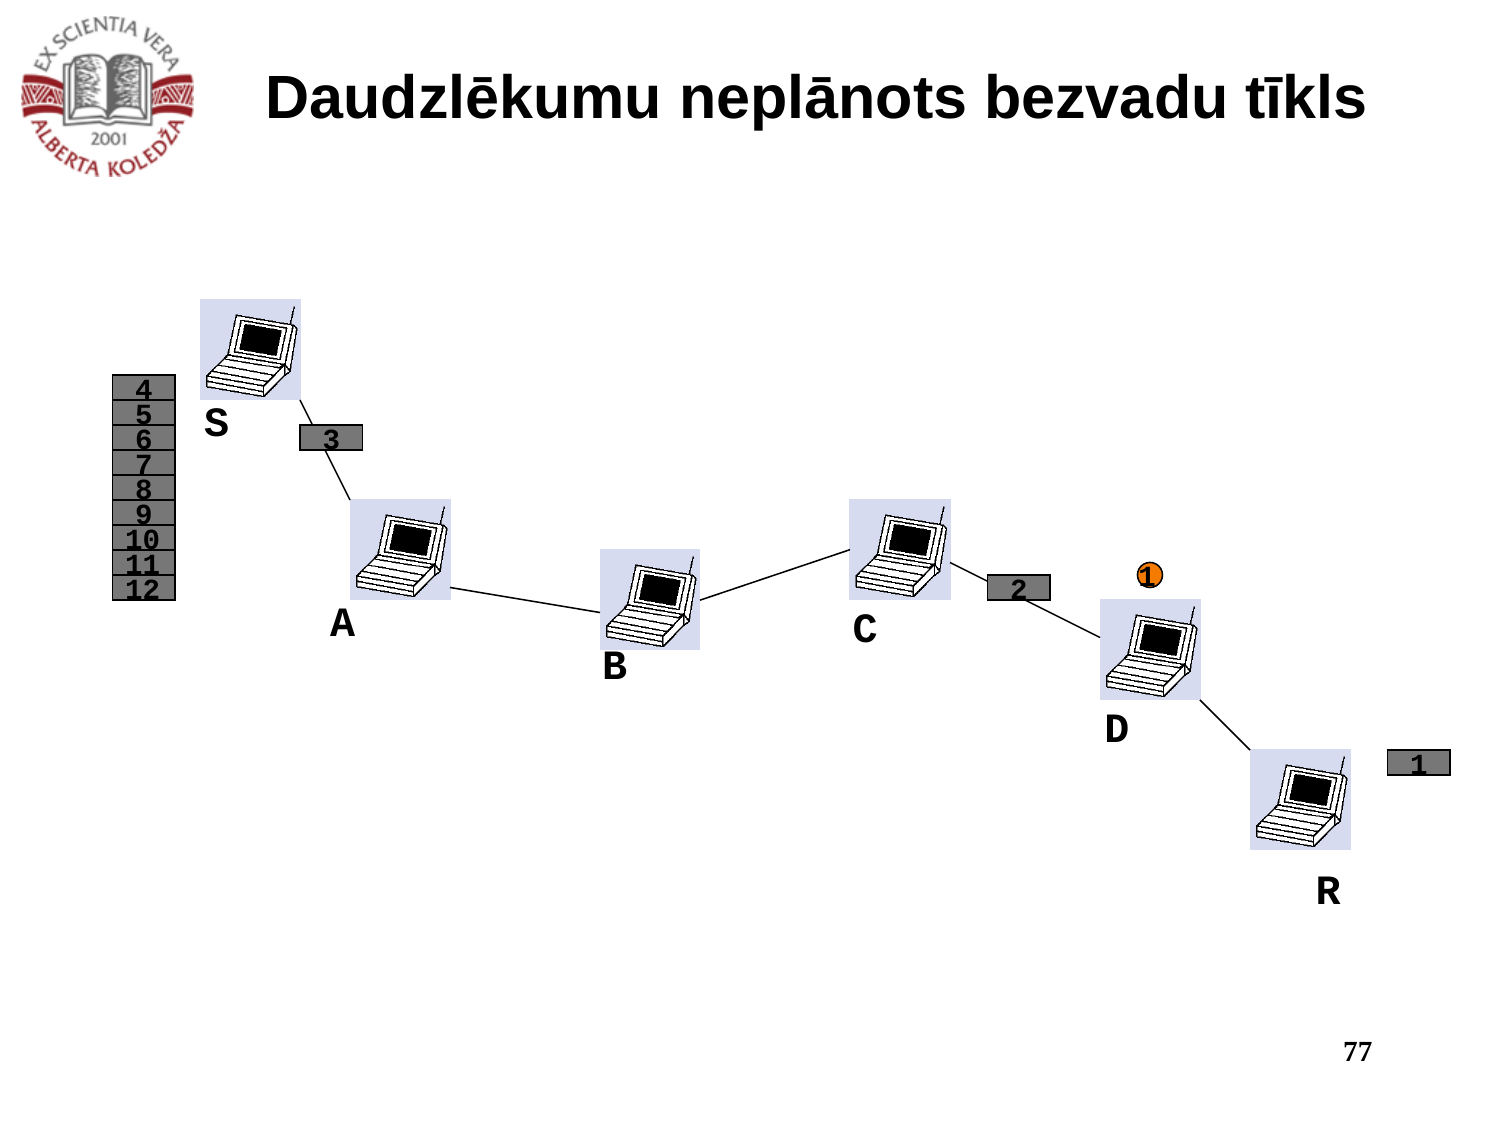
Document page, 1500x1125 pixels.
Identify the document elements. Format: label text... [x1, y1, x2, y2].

text_box 2 [987, 574, 1051, 600]
text_box C [837, 592, 893, 659]
chart [849, 500, 951, 601]
title Daudzlēkumu neplānots bezvadu tīkls [187, 44, 1425, 151]
text_box 4 [112, 374, 175, 399]
text_box B [587, 630, 642, 696]
text_box 1 [1137, 562, 1163, 588]
text_box 9 [112, 499, 175, 524]
text_box 7 [112, 449, 175, 474]
text_box 3 [300, 424, 363, 450]
text_box D [1089, 692, 1145, 759]
text_box 11 [112, 549, 175, 574]
text_box 1 [1387, 749, 1450, 775]
text_box R [1300, 855, 1356, 921]
text_box A [315, 587, 370, 653]
text_box 6 [112, 424, 175, 449]
chart [1250, 750, 1351, 850]
text_box 10 [112, 524, 175, 549]
text_box S [189, 387, 244, 454]
chart [350, 500, 451, 601]
text_box 8 [112, 474, 175, 499]
chart [1100, 600, 1201, 700]
text_box 10 [148, 533, 154, 546]
chart [200, 299, 301, 400]
text_box [1074, 1025, 1388, 1101]
text_box 5 [112, 399, 175, 424]
picture [21, 16, 194, 177]
chart [600, 549, 700, 651]
text_box 12 [112, 574, 175, 600]
